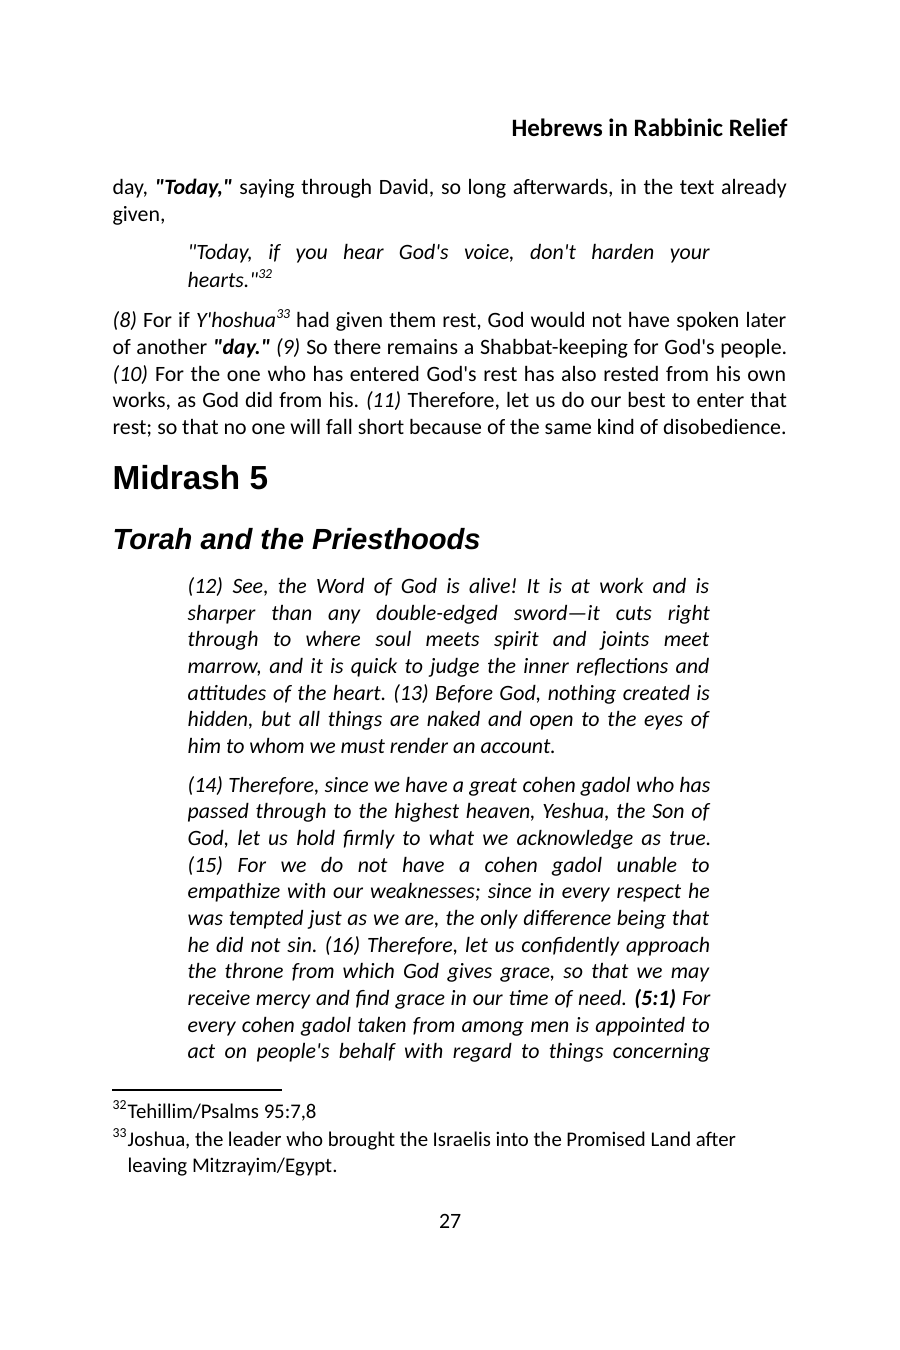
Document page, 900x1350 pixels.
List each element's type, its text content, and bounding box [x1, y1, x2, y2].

subtitle Midrash 5 [112, 458, 787, 496]
text day, "Today," saying through David, so long afterwards, in the text already given, [112, 173, 787, 226]
text (12) See, the Word of God is alive! It is at work and is sharper than any double-edged sword—it cuts right through to where soul meets spirit and joints meet marrow, and it is quick to judge the inner reflections and attitudes of the heart. (13) Before God, nothing created is hidden, but all things are naked and open to the eyes of him to whom we must render an account. [187, 572, 712, 759]
text (14) Therefore, since we have a great cohen gadol who has passed through to the highest heaven, Yeshua, the Son of God, let us hold firmly to what we acknowledge as true. (15) For we do not have a cohen gadol unable to empathize with our weaknesses; since in every respect he was tempted just as we are, the only difference being that he did not sin. (16) Therefore, let us confidently approach the throne from which God gives grace, so that we may receive mercy and find grace in our time of need. (5:1) For every cohen gadol taken from among men is appointed to act on people's behalf with regard to things concerning [187, 771, 712, 1064]
subtitle Torah and the Priesthoods [112, 522, 787, 555]
text Tehillim/Psalms 95:7,8 [112, 1096, 787, 1124]
text Joshua, the leader who brought the Israelis into the Promised Land after leaving Mitzrayim/Egypt. [112, 1124, 787, 1177]
text "Today, if you hear God's voice, don't harden your hearts." [187, 238, 712, 293]
text (8) For if Y'hoshua had given them rest, God would not have spoken later of another "day." (9) So there remains a Shabbat-keeping for God's people. (10) For the one who has entered God's rest has also rested from his own works, as God did from his. (11) Therefore, let us do our best to enter that rest; so that no one will fall short because of the same kind of disobedience. [112, 305, 787, 440]
